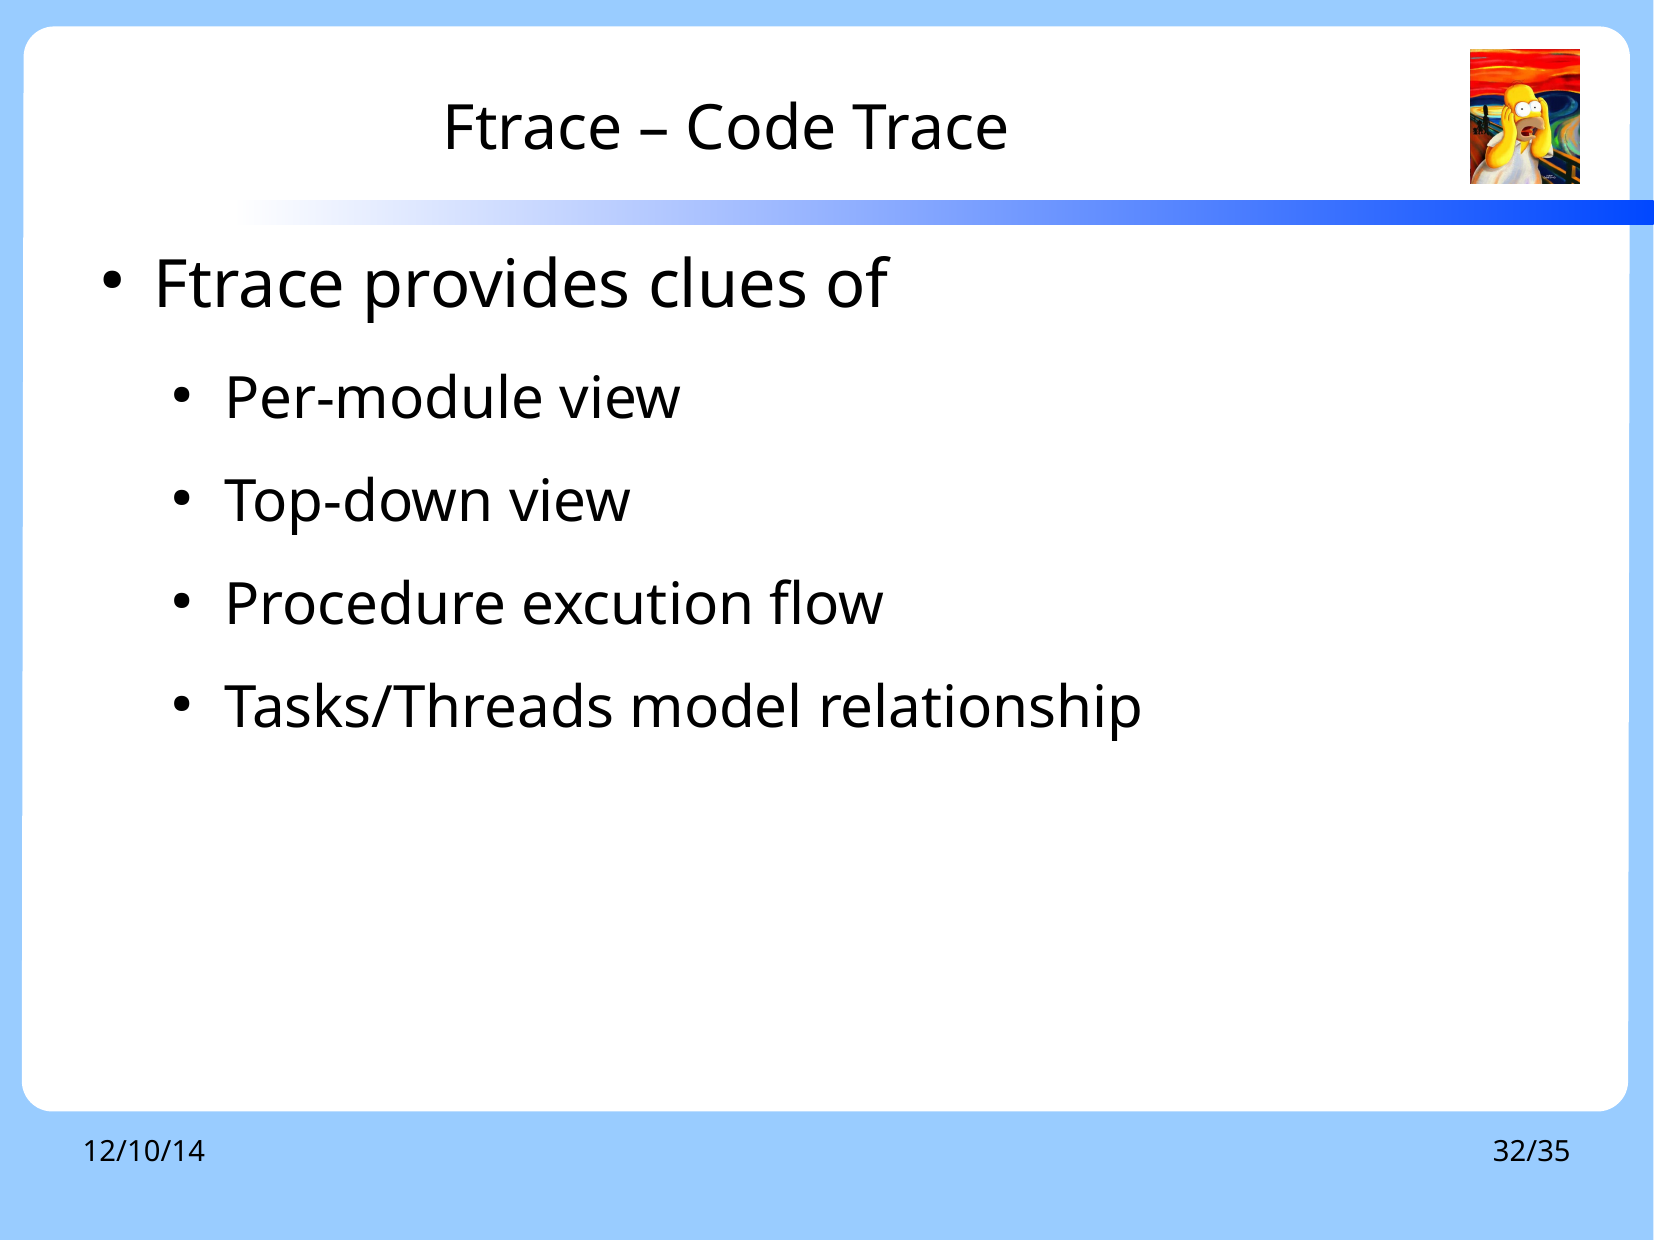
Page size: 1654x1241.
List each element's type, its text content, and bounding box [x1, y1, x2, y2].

list Ftrace provides clues of Per-module view Top-down view Procedure excution flow Tasks/Threads model relationship [82, 236, 1571, 1055]
picture [1470, 49, 1580, 184]
title Ftrace – Code Trace [82, 49, 1371, 201]
